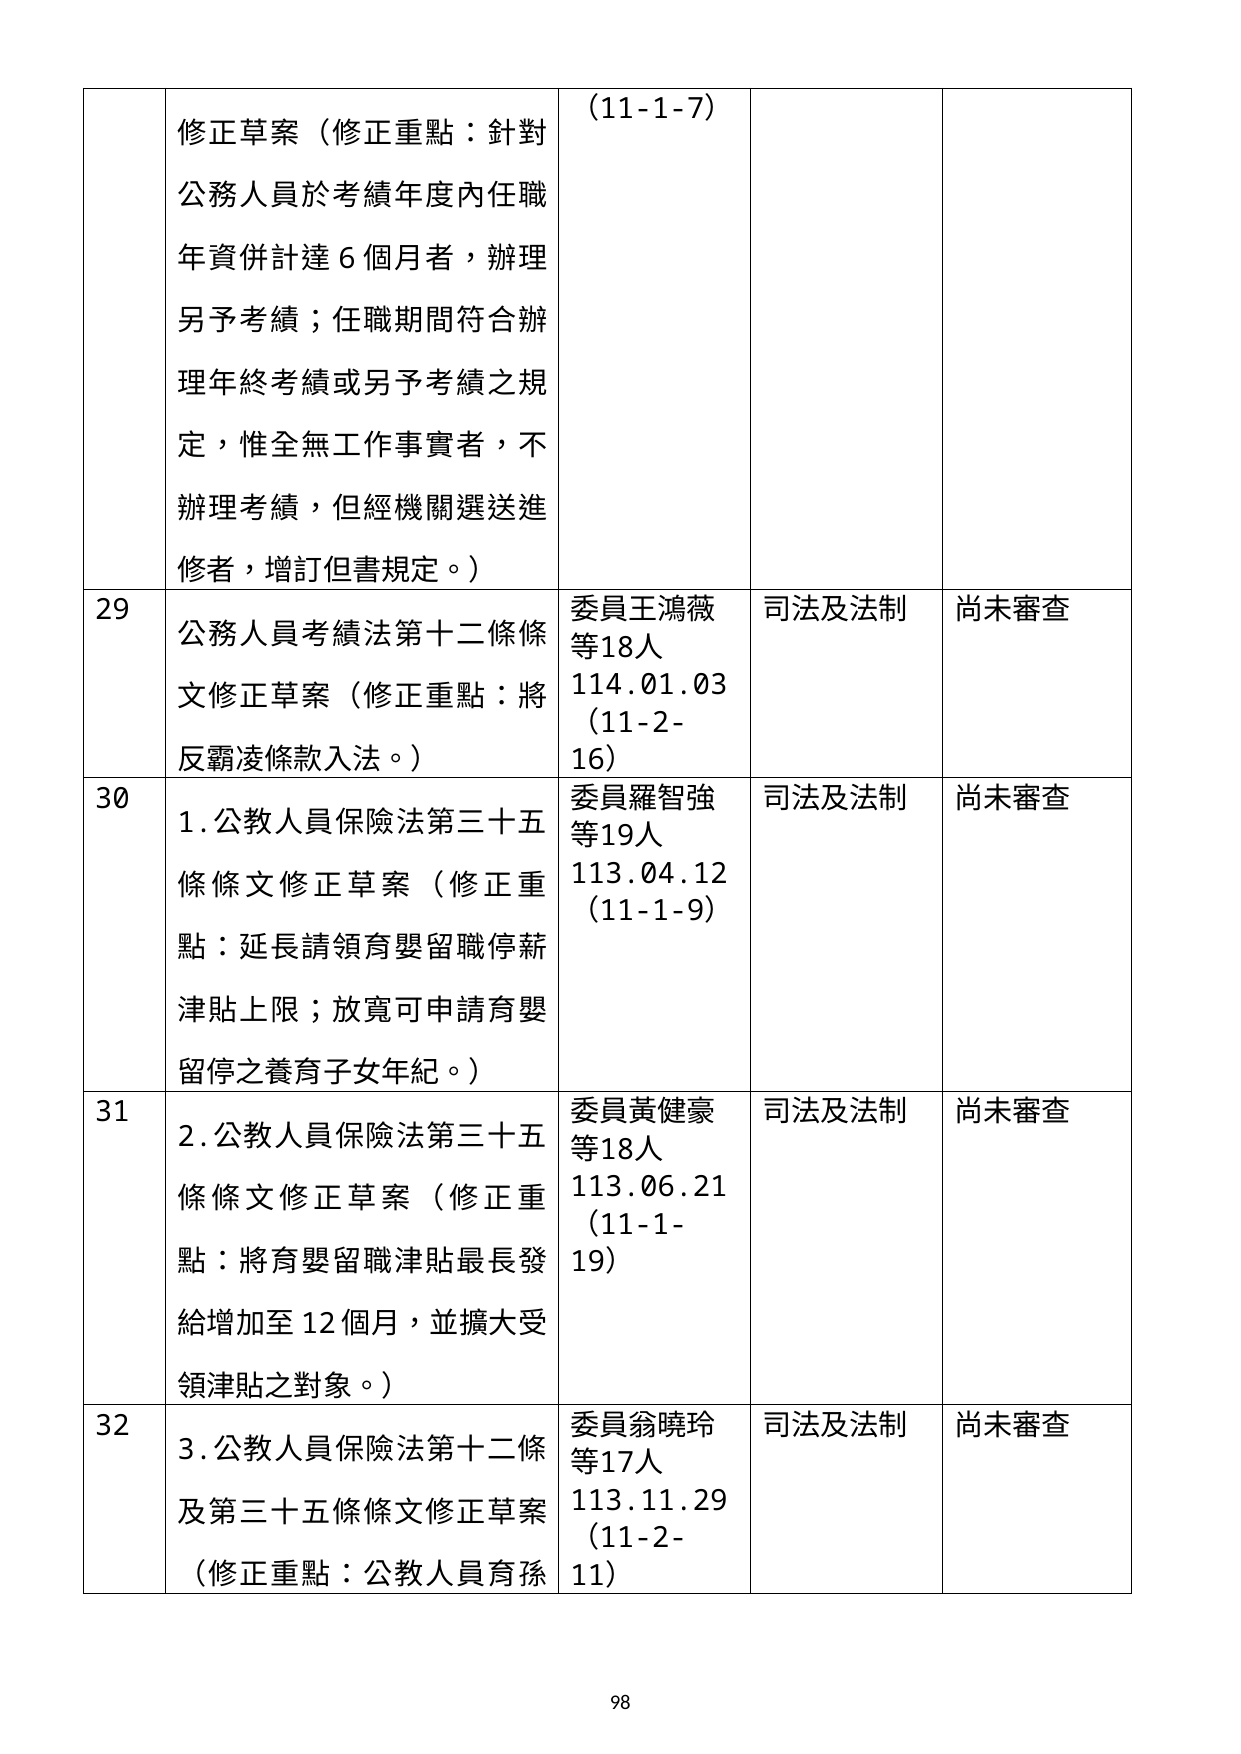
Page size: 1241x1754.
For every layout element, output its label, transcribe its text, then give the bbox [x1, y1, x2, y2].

table_cell 司法及法制 [751, 1405, 942, 1593]
table_cell 3.公教人員保險法第十二條及第三十五條條文修正草案（修正重點：公教人員育孫 [166, 1405, 558, 1593]
table_cell （11-1-7） [559, 89, 750, 589]
table_cell 尚未審查 [943, 1405, 1131, 1593]
table_cell 司法及法制 [751, 1092, 942, 1404]
table_cell [84, 89, 165, 589]
table_cell 尚未審查 [943, 1092, 1131, 1404]
table_cell 2.公教人員保險法第三十五條條文修正草案（修正重點：將育嬰留職津貼最長發給增加至12個月，並擴大受領津貼之對象。） [166, 1092, 558, 1404]
table_cell 委員羅智強 等19人 113.04.12 （11-1-9） [559, 778, 750, 1091]
table_cell 公務人員考績法第十二條條文修正草案（修正重點：將反霸凌條款入法。） [166, 590, 558, 777]
table_cell 30 [84, 778, 165, 1091]
table_cell 司法及法制 [751, 590, 942, 777]
table_cell 1.公教人員保險法第三十五條條文修正草案（修正重點：延長請領育嬰留職停薪津貼上限；放寬可申請育嬰留停之養育子女年紀。） [166, 778, 558, 1091]
table_cell 司法及法制 [751, 778, 942, 1091]
table_cell [751, 89, 942, 589]
table_cell 31 [84, 1092, 165, 1404]
table_cell 修正草案（修正重點：針對公務人員於考績年度內任職年資併計達6個月者，辦理另予考績；任職期間符合辦理年終考績或另予考績之規定，惟全無工作事實者，不辦理考績，但經機關選送進修者，增訂但書規定。） [166, 89, 558, 589]
table_cell 委員王鴻薇 等18人 114.01.03 （11-2-16） [559, 590, 750, 777]
table_cell 29 [84, 590, 165, 777]
table_cell 委員翁曉玲 等17人 113.11.29 （11-2-11） [559, 1405, 750, 1593]
table_cell 委員黃健豪 等18人 113.06.21 （11-1-19） [559, 1092, 750, 1404]
table_cell [943, 89, 1131, 589]
table_cell 尚未審查 [943, 590, 1131, 777]
table_cell 尚未審查 [943, 778, 1131, 1091]
table_cell 32 [84, 1405, 165, 1593]
